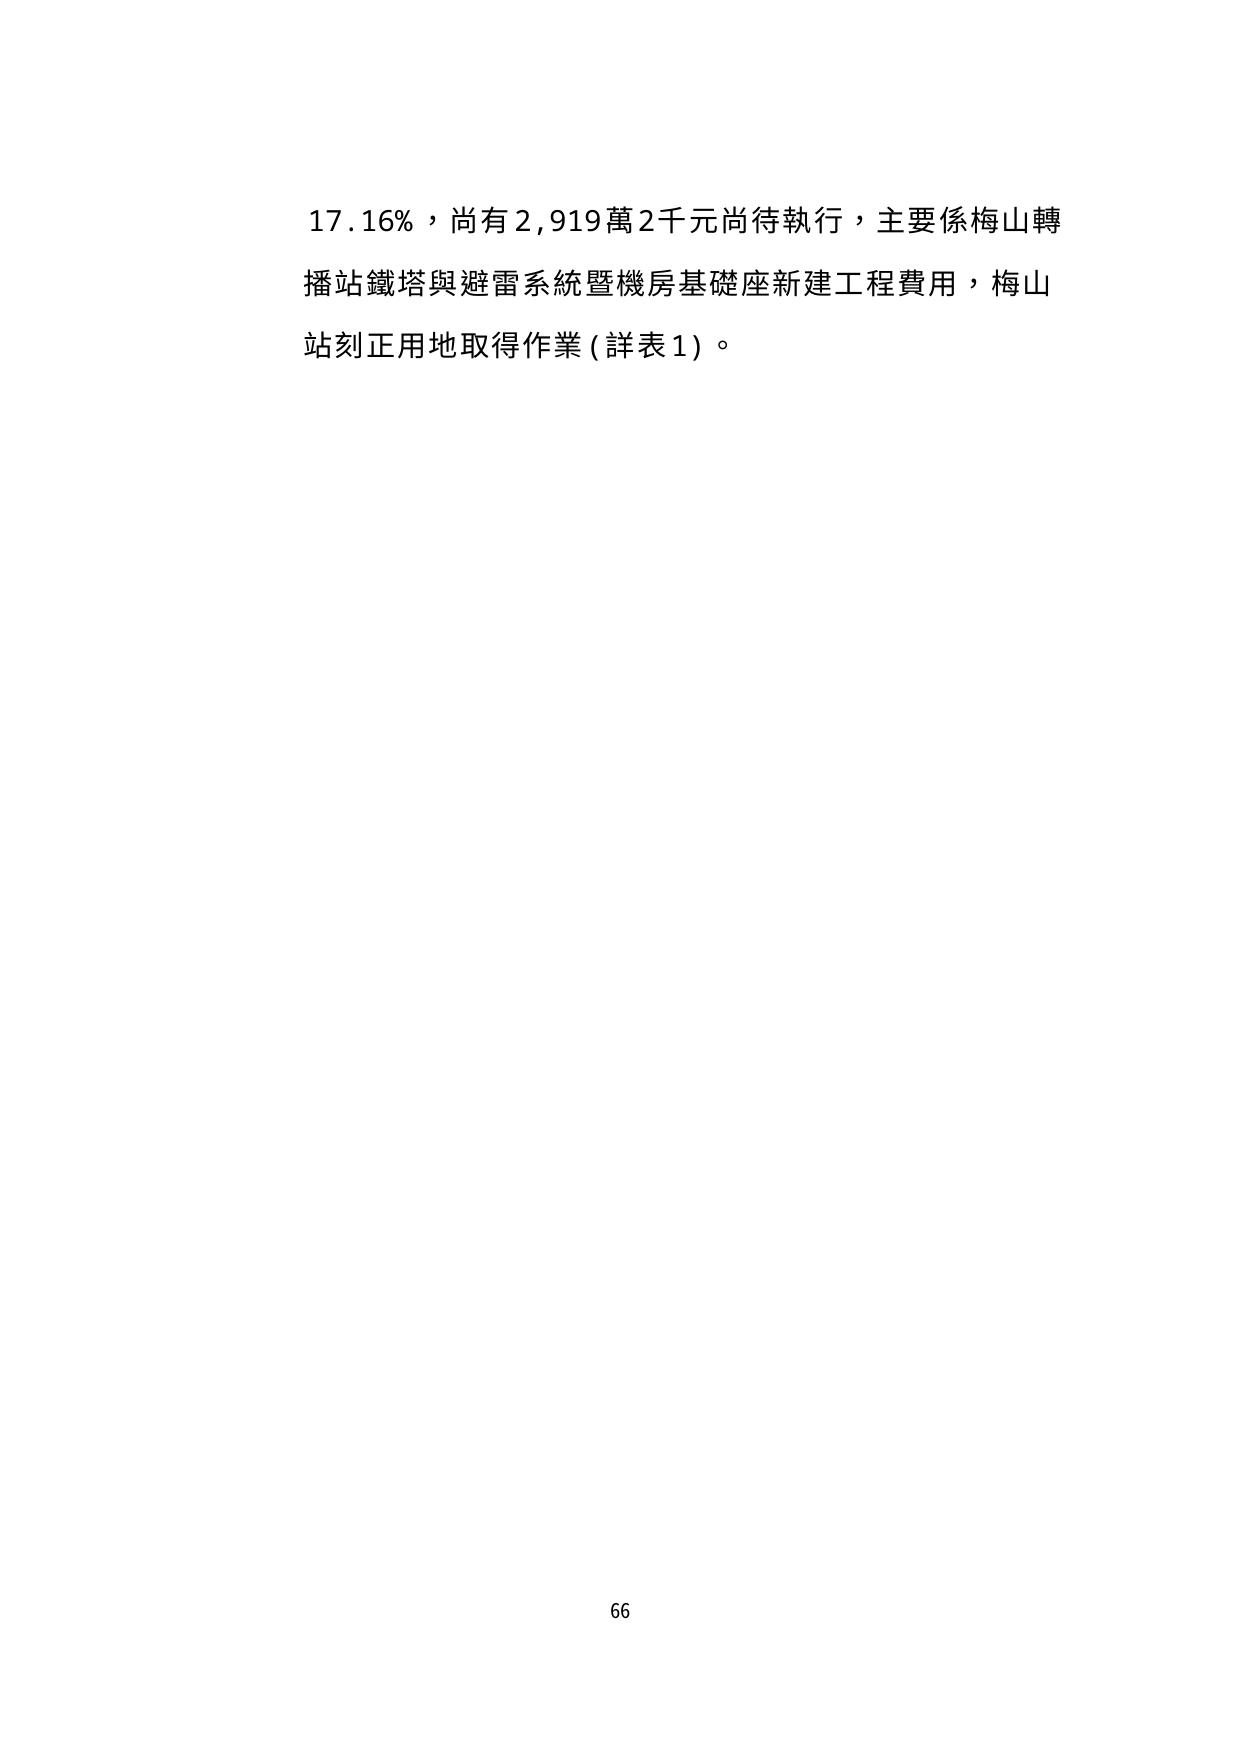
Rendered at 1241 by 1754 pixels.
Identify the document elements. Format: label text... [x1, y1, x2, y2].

text 17.16%，尚有2,919萬2千元尚待執行，主要係梅山轉播站鐵塔與避雷系統暨機房基礎座新建工程費用，梅山站刻正用地取得作業(詳表1)。 [266, 177, 1063, 365]
